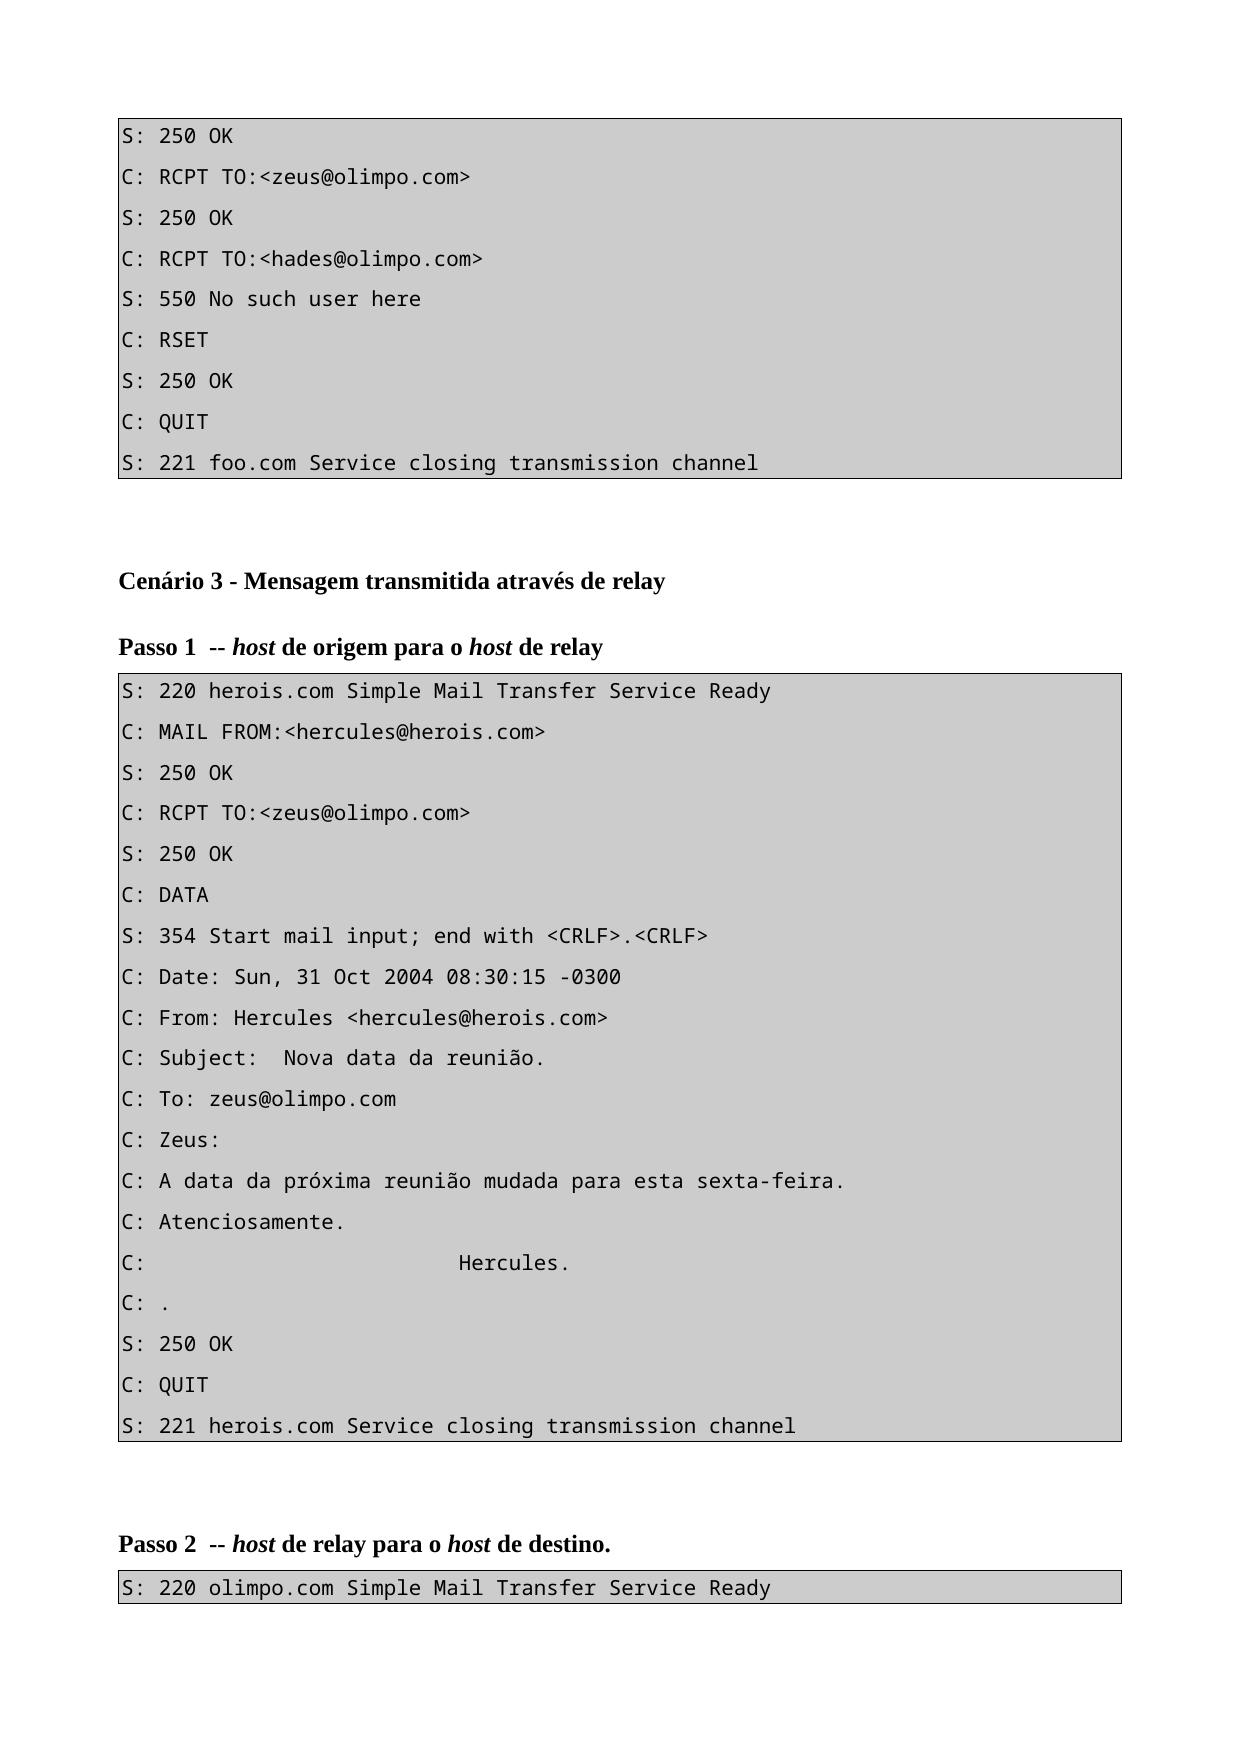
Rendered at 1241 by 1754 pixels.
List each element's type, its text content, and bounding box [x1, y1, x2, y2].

text C: Date: Sun, 31 Oct 2004 08:30:15 -0300 [119, 959, 1121, 990]
subtitle Passo 1 -- host de origem para o host de relay [118, 632, 1122, 660]
text C: Atenciosamente. [119, 1204, 1121, 1235]
text C: Subject: Nova data da reunião. [119, 1040, 1121, 1072]
text S: 220 olimpo.com Simple Mail Transfer Service Ready [119, 1571, 1121, 1603]
text C: . [119, 1285, 1121, 1317]
subtitle Cenário 3 - Mensagem transmitida através de relay [118, 566, 1122, 594]
text C: Zeus: [119, 1122, 1121, 1153]
text S: 250 OK [119, 200, 1121, 231]
text S: 354 Start mail input; end with <CRLF>.<CRLF> [119, 918, 1121, 949]
text C: A data da próxima reunião mudada para esta sexta-feira. [119, 1163, 1121, 1194]
text S: 221 herois.com Service closing transmission channel [119, 1408, 1121, 1441]
text C: MAIL FROM:<hercules@herois.com> [119, 714, 1121, 745]
text C: To: zeus@olimpo.com [119, 1081, 1121, 1113]
text C: From: Hercules <hercules@herois.com> [119, 999, 1121, 1031]
text C: QUIT [119, 404, 1121, 436]
subtitle Passo 2 -- host de relay para o host de destino. [118, 1529, 1122, 1557]
text C: DATA [119, 877, 1121, 908]
text C: RSET [119, 322, 1121, 354]
text S: 550 No such user here [119, 281, 1121, 313]
text S: 250 OK [119, 119, 1121, 150]
text S: 250 OK [119, 836, 1121, 868]
text S: 220 herois.com Simple Mail Transfer Service Ready [119, 674, 1121, 704]
text C: RCPT TO:<zeus@olimpo.com> [119, 159, 1121, 191]
text C: Hercules. [119, 1244, 1121, 1276]
text C: QUIT [119, 1367, 1121, 1398]
text C: RCPT TO:<hades@olimpo.com> [119, 241, 1121, 272]
text S: 250 OK [119, 1326, 1121, 1358]
text S: 250 OK [119, 363, 1121, 395]
text S: 250 OK [119, 754, 1121, 786]
text S: 221 foo.com Service closing transmission channel [119, 445, 1121, 478]
text C: RCPT TO:<zeus@olimpo.com> [119, 795, 1121, 827]
